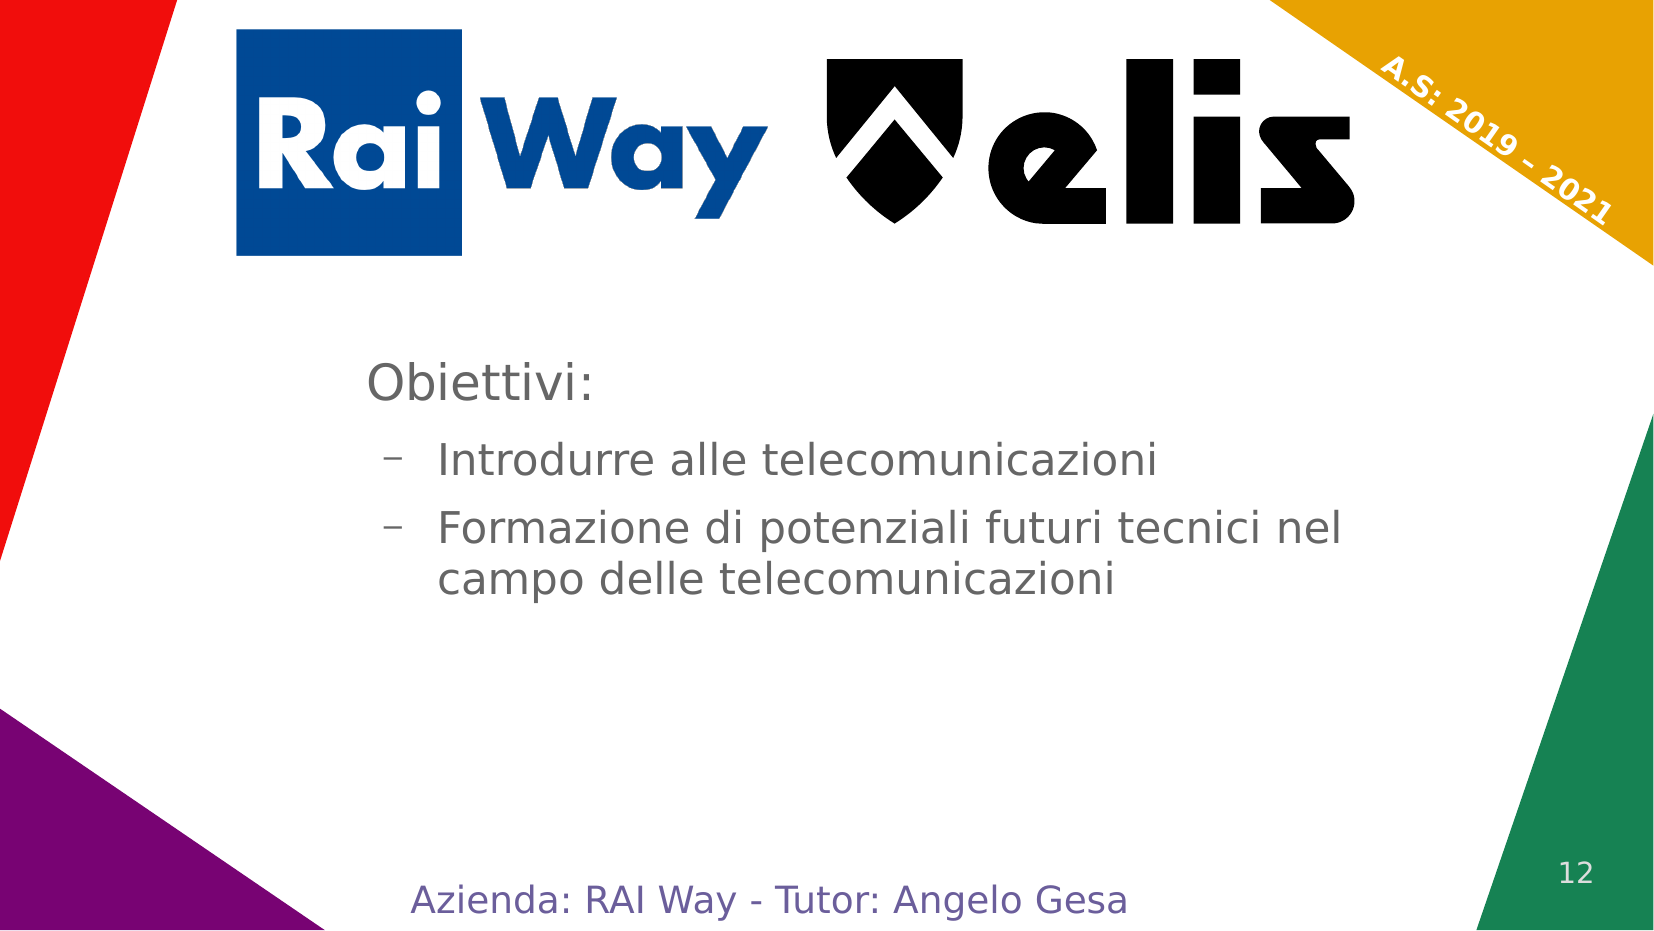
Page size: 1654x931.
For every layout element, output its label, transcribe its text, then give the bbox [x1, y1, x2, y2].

text_box Azienda: RAI Way - Tutor: Angelo Gesa [324, 871, 1447, 931]
picture [826, 59, 1355, 224]
list Obiettivi: Introdurre alle telecomunicazioni Formazione di potenziali futuri tecnici nel campo delle telecomunicazioni [295, 354, 1447, 709]
text_box A.S: 2019 – 2021 [1283, 0, 1645, 286]
picture [236, 29, 768, 256]
